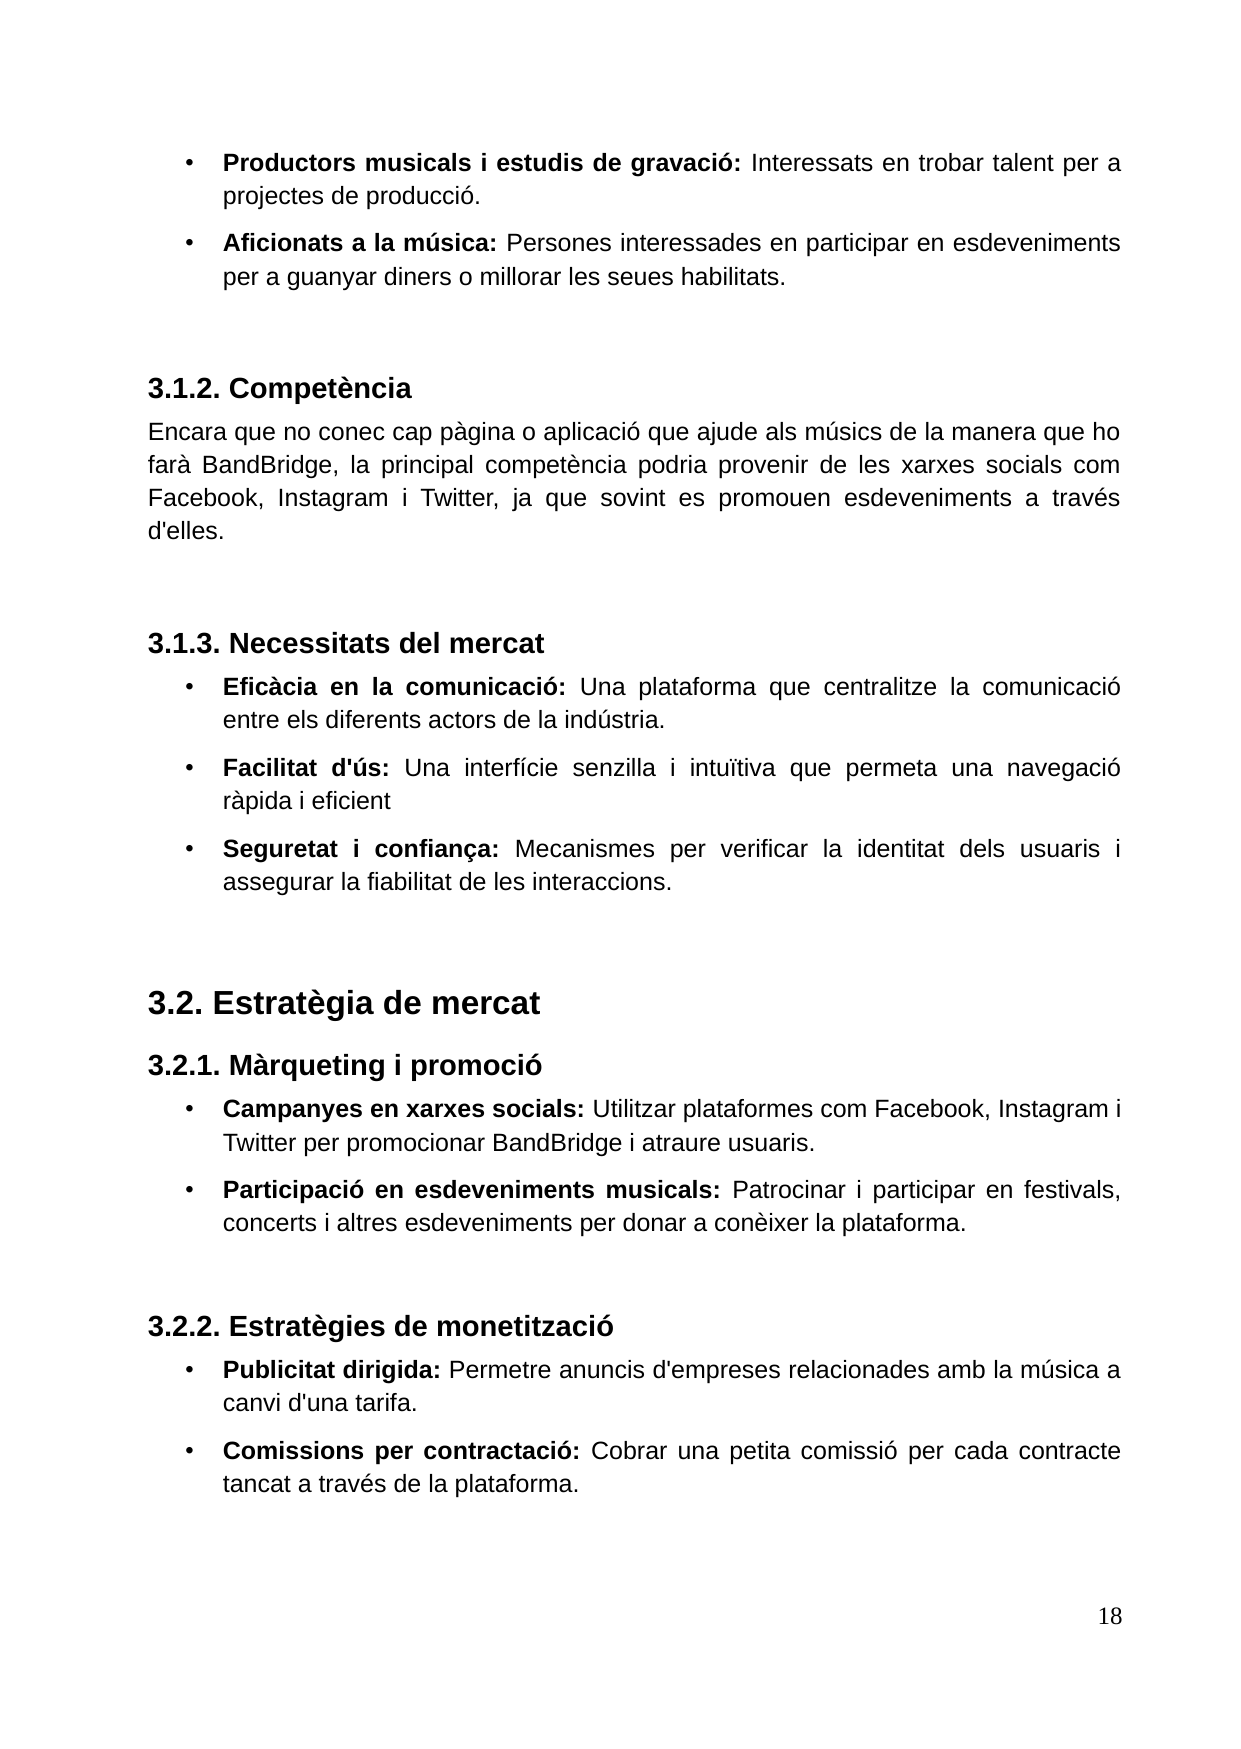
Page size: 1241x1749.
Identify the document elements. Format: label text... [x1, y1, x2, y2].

subtitle 3.2. Estratègia de mercat [148, 983, 1122, 1021]
text Encara que no conec cap pàgina o aplicació que ajude als músics de la manera que ho farà BandBridge, la principal competència podria provenir de les xarxes socials com Facebook, Instagram i Twitter, ja que sovint es promouen esdeveniments a través d'elles. [148, 417, 1122, 545]
subtitle 3.1.3. Necessitats del mercat [148, 626, 1122, 660]
list Productors musicals i estudis de gravació: Interessats en trobar talent per a projectes de producció. [185, 148, 1122, 209]
list Comissions per contractació: Cobrar una petita comissió per cada contracte tancat a través de la plataforma. [185, 1436, 1122, 1498]
list Facilitat d'ús: Una interfície senzilla i intuïtiva que permeta una navegació ràpida i eficient [185, 753, 1122, 815]
list Aficionats a la música: Persones interessades en participar en esdeveniments per a guanyar diners o millorar les seues habilitats. [185, 228, 1122, 290]
list Eficàcia en la comunicació: Una plataforma que centralitze la comunicació entre els diferents actors de la indústria. [185, 672, 1122, 734]
subtitle 3.2.2. Estratègies de monetització [148, 1309, 1122, 1343]
subtitle 3.1.2. Competència [148, 371, 1122, 405]
list Campanyes en xarxes socials: Utilitzar plataformes com Facebook, Instagram i Twitter per promocionar BandBridge i atraure usuaris. [185, 1094, 1122, 1156]
list Publicitat dirigida: Permetre anuncis d'empreses relacionades amb la música a canvi d'una tarifa. [185, 1355, 1122, 1417]
list Participació en esdeveniments musicals: Patrocinar i participar en festivals, concerts i altres esdeveniments per donar a conèixer la plataforma. [185, 1175, 1122, 1237]
subtitle 3.2.1. Màrqueting i promoció [148, 1048, 1122, 1082]
list Seguretat i confiança: Mecanismes per verificar la identitat dels usuaris i assegurar la fiabilitat de les interaccions. [185, 834, 1122, 896]
